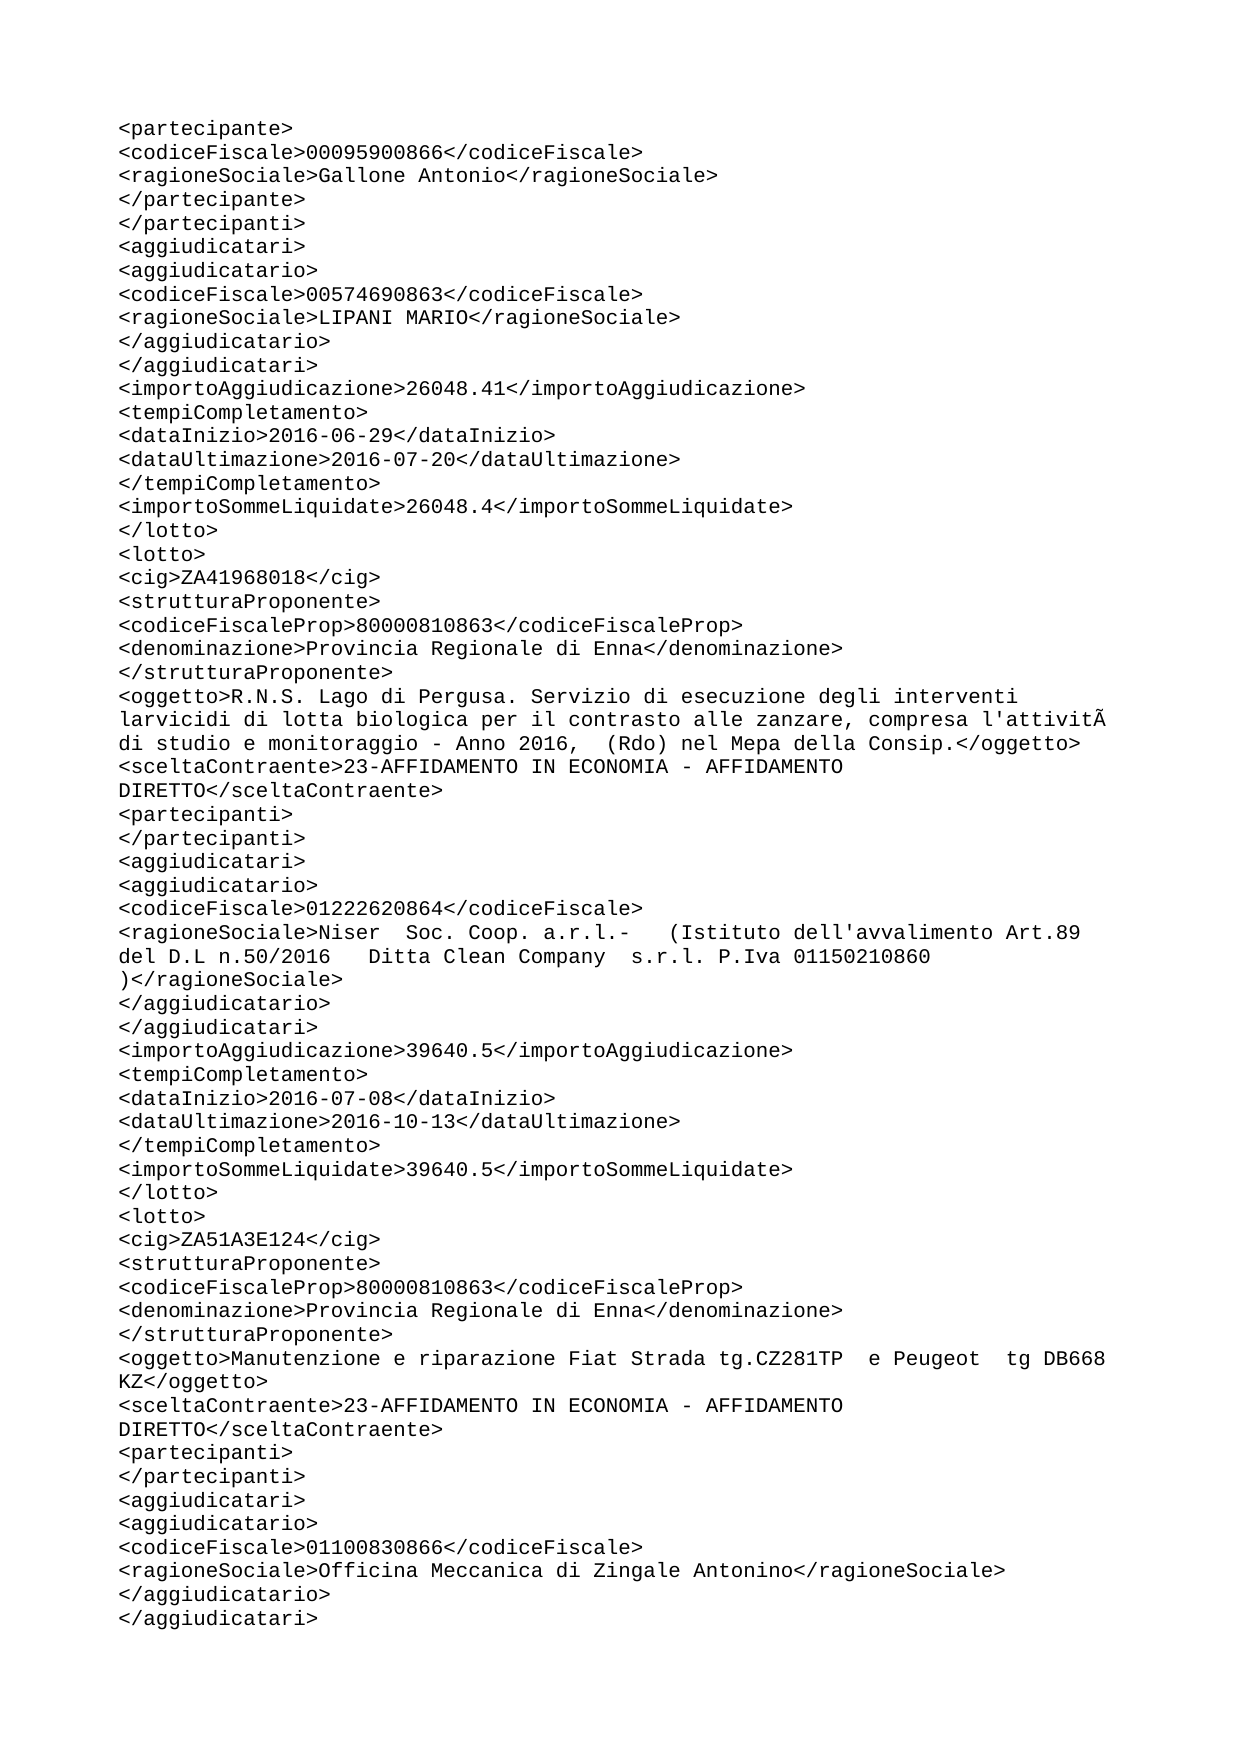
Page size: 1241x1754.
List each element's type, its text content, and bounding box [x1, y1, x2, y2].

text </partecipante> [118, 189, 1122, 213]
text <codiceFiscaleProp>80000810863</codiceFiscaleProp> [118, 1277, 1122, 1300]
text </tempiCompletamento> [118, 1135, 1122, 1158]
text </aggiudicatari> [118, 354, 1122, 378]
text </aggiudicatari> [118, 1608, 1122, 1631]
text <dataInizio>2016-07-08</dataInizio> [118, 1088, 1122, 1111]
text </partecipanti> [118, 827, 1122, 851]
text </partecipanti> [118, 213, 1122, 236]
text </tempiCompletamento> [118, 473, 1122, 496]
text <lotto> [118, 544, 1122, 567]
text <lotto> [118, 1206, 1122, 1229]
text <aggiudicatario> [118, 875, 1122, 898]
text <codiceFiscaleProp>80000810863</codiceFiscaleProp> [118, 615, 1122, 638]
text </lotto> [118, 520, 1122, 544]
text <denominazione>Provincia Regionale di Enna</denominazione> [118, 1300, 1122, 1324]
text </aggiudicatario> [118, 993, 1122, 1017]
text <dataUltimazione>2016-10-13</dataUltimazione> [118, 1111, 1122, 1135]
text <partecipanti> [118, 804, 1122, 827]
text <tempiCompletamento> [118, 402, 1122, 426]
text <codiceFiscale>00574690863</codiceFiscale> [118, 284, 1122, 307]
text <cig>ZA51A3E124</cig> [118, 1229, 1122, 1253]
text <importoAggiudicazione>26048.41</importoAggiudicazione> [118, 378, 1122, 402]
text <ragioneSociale>Gallone Antonio</ragioneSociale> [118, 165, 1122, 189]
text <importoAggiudicazione>39640.5</importoAggiudicazione> [118, 1040, 1122, 1064]
text <ragioneSociale>Niser Soc. Coop. a.r.l.- (Istituto dell'avvalimento Art.89 del D.L n.50/2016 Ditta Clean Company s.r.l. P.Iva 01150210860 )</ragioneSociale> [118, 922, 1122, 993]
text </aggiudicatario> [118, 331, 1122, 354]
text </aggiudicatario> [118, 1584, 1122, 1608]
text <partecipanti> [118, 1442, 1122, 1466]
text <tempiCompletamento> [118, 1064, 1122, 1088]
text <sceltaContraente>23-AFFIDAMENTO IN ECONOMIA - AFFIDAMENTO DIRETTO</sceltaContraente> [118, 1395, 1122, 1442]
text <ragioneSociale>LIPANI MARIO</ragioneSociale> [118, 307, 1122, 331]
text <codiceFiscale>01222620864</codiceFiscale> [118, 898, 1122, 922]
text <strutturaProponente> [118, 591, 1122, 615]
text <oggetto>R.N.S. Lago di Pergusa. Servizio di esecuzione degli interventi larvicidi di lotta biologica per il contrasto alle zanzare, compresa l'attivitÃ di studio e monitoraggio - Anno 2016, (Rdo) nel Mepa della Consip.</oggetto> [118, 686, 1122, 757]
text <dataUltimazione>2016-07-20</dataUltimazione> [118, 449, 1122, 473]
text <aggiudicatari> [118, 851, 1122, 875]
text <aggiudicatario> [118, 260, 1122, 284]
text <importoSommeLiquidate>26048.4</importoSommeLiquidate> [118, 496, 1122, 520]
text <partecipante> [118, 118, 1122, 142]
text </strutturaProponente> [118, 1324, 1122, 1348]
text </aggiudicatari> [118, 1017, 1122, 1040]
text </strutturaProponente> [118, 662, 1122, 686]
text <aggiudicatario> [118, 1513, 1122, 1537]
text <ragioneSociale>Officina Meccanica di Zingale Antonino</ragioneSociale> [118, 1561, 1122, 1584]
text <aggiudicatari> [118, 236, 1122, 260]
text <strutturaProponente> [118, 1253, 1122, 1277]
text <importoSommeLiquidate>39640.5</importoSommeLiquidate> [118, 1158, 1122, 1182]
text <oggetto>Manutenzione e riparazione Fiat Strada tg.CZ281TP e Peugeot tg DB668 KZ</oggetto> [118, 1348, 1122, 1395]
text <codiceFiscale>00095900866</codiceFiscale> [118, 142, 1122, 165]
text <denominazione>Provincia Regionale di Enna</denominazione> [118, 638, 1122, 662]
text <aggiudicatari> [118, 1489, 1122, 1513]
text </partecipanti> [118, 1466, 1122, 1489]
text <codiceFiscale>01100830866</codiceFiscale> [118, 1537, 1122, 1561]
text <sceltaContraente>23-AFFIDAMENTO IN ECONOMIA - AFFIDAMENTO DIRETTO</sceltaContraente> [118, 757, 1122, 804]
text <cig>ZA41968018</cig> [118, 567, 1122, 591]
text </lotto> [118, 1182, 1122, 1206]
text <dataInizio>2016-06-29</dataInizio> [118, 426, 1122, 449]
